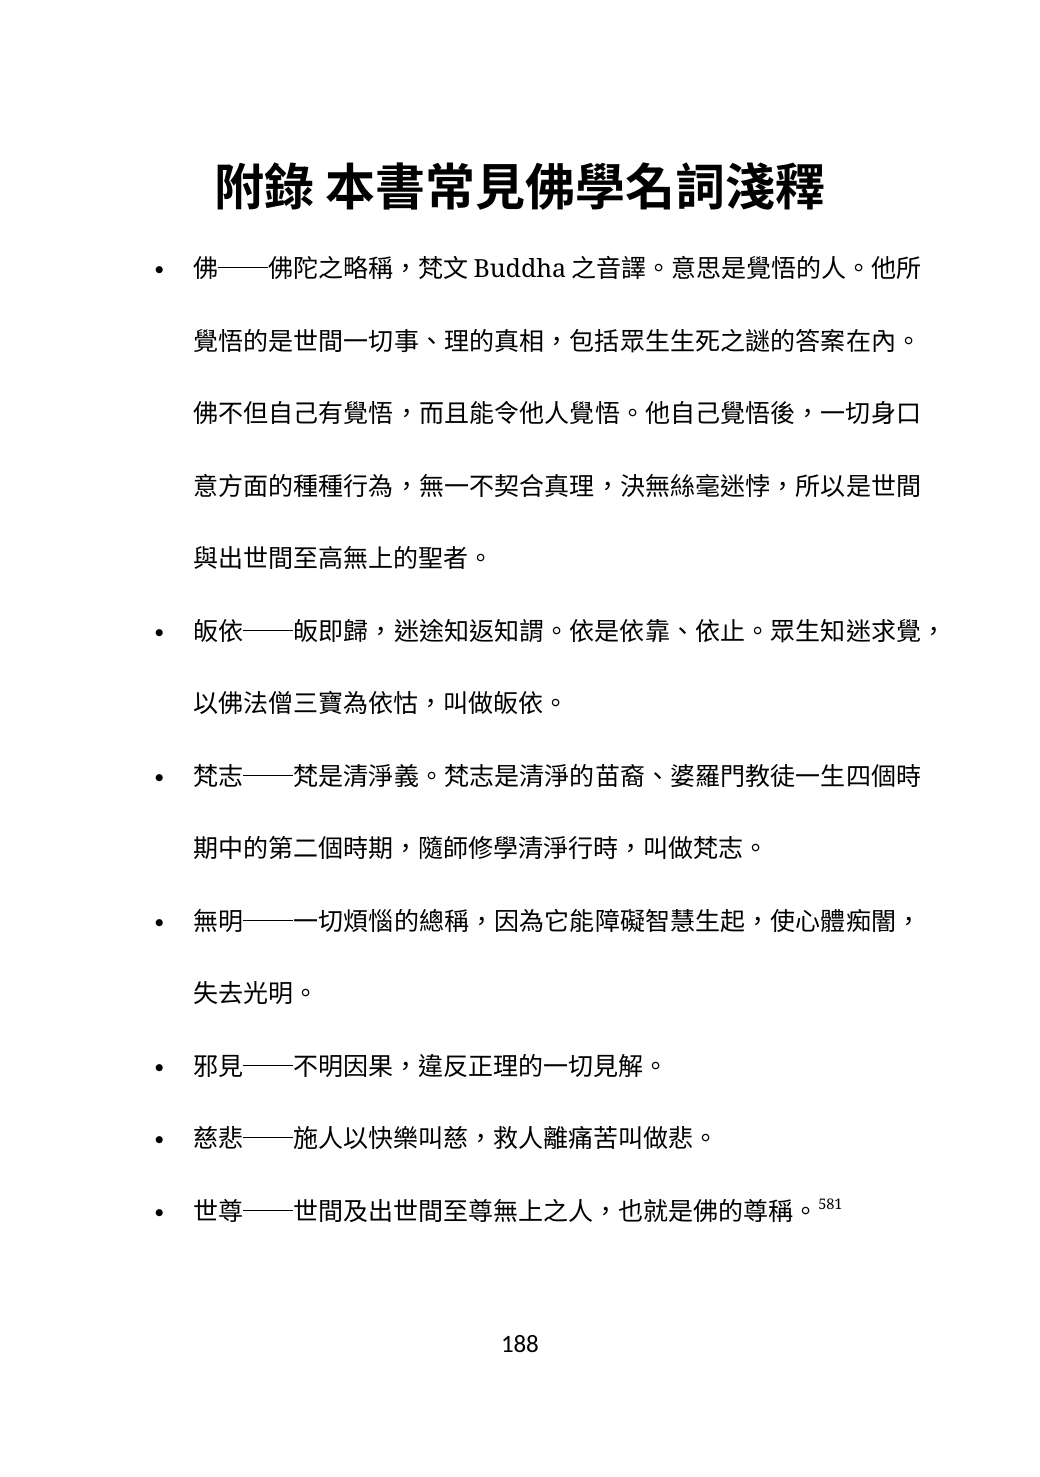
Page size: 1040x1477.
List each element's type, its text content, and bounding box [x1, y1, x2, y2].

list 邪見──不明因果，違反正理的一切見解。 [156, 1046, 921, 1083]
list 世尊──世間及出世間至尊無上之人，也就是佛的尊稱。 [156, 1191, 921, 1228]
list 佛──佛陀之略稱，梵文Buddha之音譯。意思是覺悟的人。他所覺悟的是世間一切事、理的真相，包括眾生生死之謎的答案在內。佛不但自己有覺悟，而且能令他人覺悟。他自己覺悟後，一切身口意方面的種種行為，無一不契合真理，決無絲毫迷悖，所以是世間與出世間至高無上的聖者。 [156, 249, 921, 575]
list 皈依──皈即歸，迷途知返知謂。依是依靠、依止。眾生知迷求覺，以佛法僧三寶為依怙，叫做皈依。 [156, 611, 921, 720]
list 梵志──梵是清淨義。梵志是清淨的苗裔、婆羅門教徒一生四個時期中的第二個時期，隨師修學清淨行時，叫做梵志。 [156, 756, 921, 865]
list 無明──一切煩惱的總稱，因為它能障礙智慧生起，使心體痴闇，失去光明。 [156, 901, 921, 1010]
subtitle 附錄 本書常見佛學名詞淺釋 [118, 147, 921, 220]
list 慈悲──施人以快樂叫慈，救人離痛苦叫做悲。 [156, 1119, 921, 1155]
